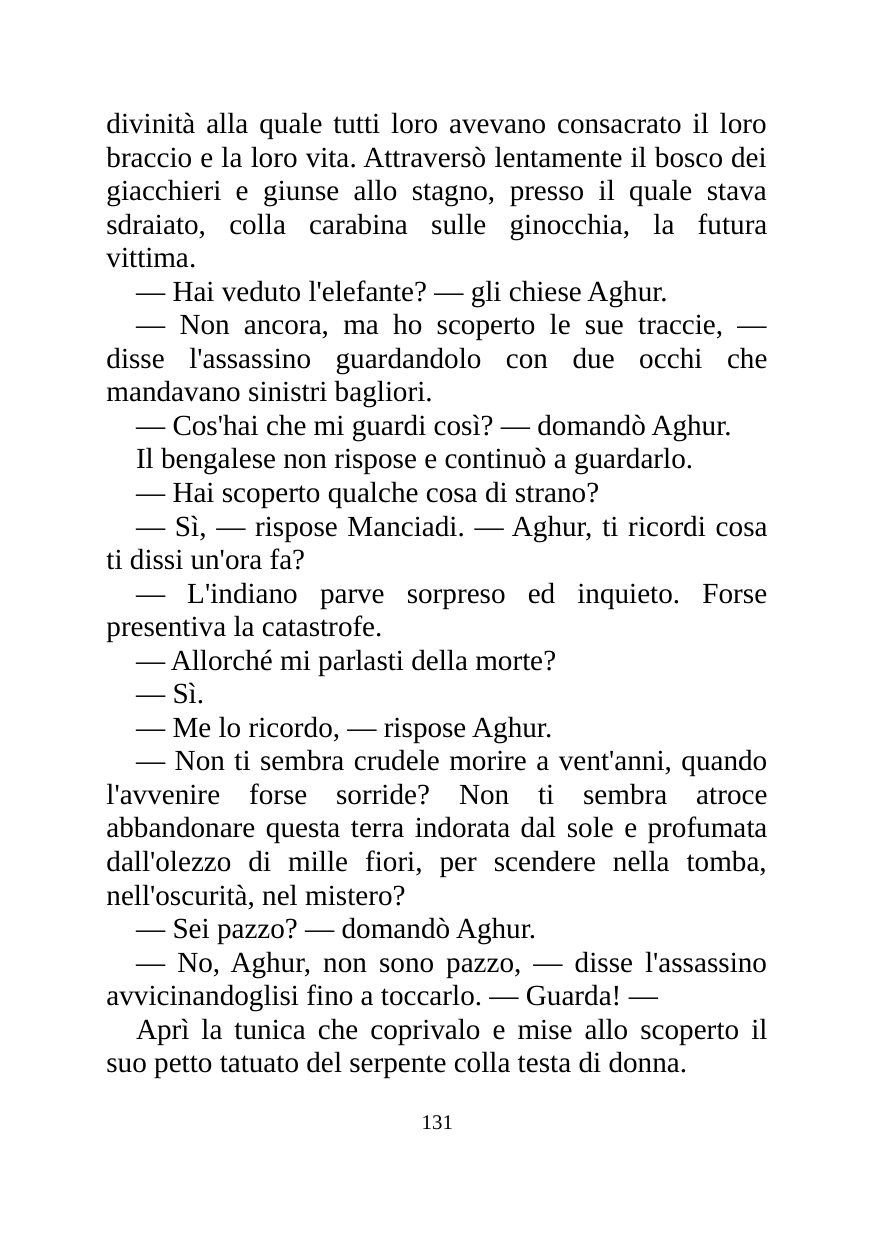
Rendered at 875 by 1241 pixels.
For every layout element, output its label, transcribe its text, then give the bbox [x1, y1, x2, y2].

text — Allorché mi parlasti della morte? [106, 643, 768, 676]
text — L'indiano parve sorpreso ed inquieto. Forse presentiva la catastrofe. [106, 576, 768, 643]
text Aprì la tunica che coprivalo e mise allo scoperto il suo petto tatuato del serpente colla testa di donna. [106, 1012, 768, 1079]
text — Me lo ricordo, — rispose Aghur. [106, 710, 768, 743]
text divinità alla quale tutti loro avevano consacrato il loro braccio e la loro vita. Attraversò lentamente il bosco dei giacchieri e giunse allo stagno, presso il quale stava sdraiato, colla carabina sulle ginocchia, la futura vittima. [106, 106, 768, 274]
text — Non ti sembra crudele morire a vent'anni, quando l'avvenire forse sorride? Non ti sembra atroce abbandonare questa terra indorata dal sole e profumata dall'olezzo di mille fiori, per scendere nella tomba, nell'oscurità, nel mistero? [106, 743, 768, 911]
text — Sì. [106, 676, 768, 710]
text — Sei pazzo? — domandò Aghur. [106, 911, 768, 945]
text Il bengalese non rispose e continuò a guardarlo. [106, 442, 768, 475]
text — Sì, — rispose Manciadi. — Aghur, ti ricordi cosa ti dissi un'ora fa? [106, 509, 768, 576]
text — Hai veduto l'elefante? — gli chiese Aghur. [106, 274, 768, 307]
text — Hai scoperto qualche cosa di strano? [106, 475, 768, 509]
text — No, Aghur, non sono pazzo, — disse l'assassino avvicinandoglisi fino a toccarlo. — Guarda! — [106, 945, 768, 1012]
text — Cos'hai che mi guardi così? — domandò Aghur. [106, 408, 768, 442]
text — Non ancora, ma ho scoperto le sue traccie, — disse l'assassino guardandolo con due occhi che mandavano sinistri bagliori. [106, 307, 768, 408]
